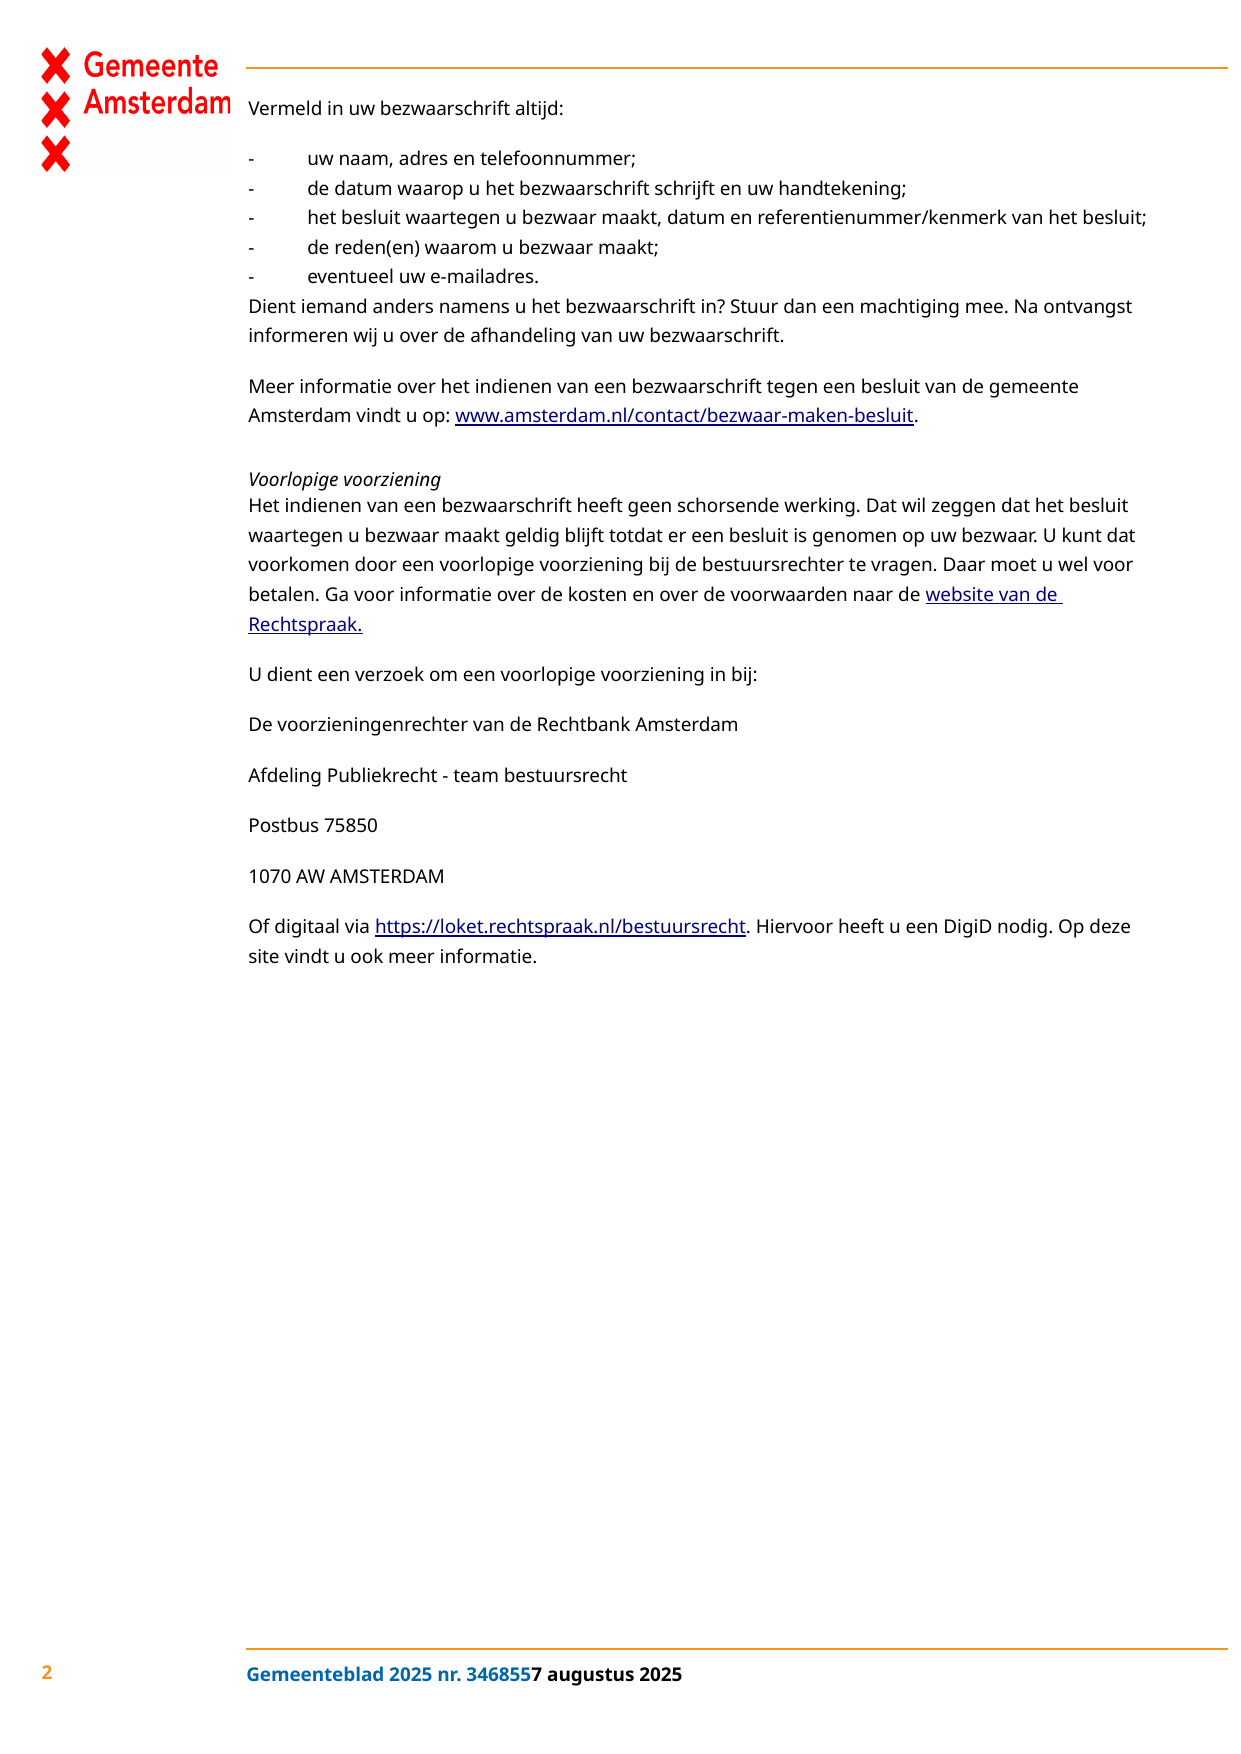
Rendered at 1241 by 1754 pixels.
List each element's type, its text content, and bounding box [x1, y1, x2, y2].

text 1070 AW AMSTERDAM [248, 863, 1152, 888]
list eventueel uw e-mailadres. [248, 263, 1152, 289]
list uw naam, adres en telefoonnummer; [248, 145, 1152, 171]
text U dient een verzoek om een voorlopige voorziening in bij: [248, 661, 1152, 687]
list de reden(en) waarom u bezwaar maakt; [248, 234, 1152, 260]
text Het indienen van een bezwaarschrift heeft geen schorsende werking. Dat wil zeggen dat het besluit waartegen u bezwaar maakt geldig blijft totdat er een besluit is genomen op uw bezwaar. U kunt dat voorkomen door een voorlopige voorziening bij de bestuursrechter te vragen. Daar moet u wel voor betalen. Ga voor informatie over de kosten en over de voorwaarden naar de website van de Rechtspraak. [248, 492, 1152, 636]
text De voorzieningenrechter van de Rechtbank Amsterdam [248, 712, 1152, 737]
text Postbus 75850 [248, 812, 1152, 838]
text Afdeling Publiekrecht - team bestuursrecht [248, 762, 1152, 788]
text Of digitaal via https://loket.rechtspraak.nl/bestuursrecht. Hiervoor heeft u een DigiD nodig. Op deze site vindt u ook meer informatie. [248, 913, 1152, 968]
picture [41, 47, 231, 172]
list de datum waarop u het bezwaarschrift schrijft en uw handtekening; [248, 175, 1152, 201]
text Meer informatie over het indienen van een bezwaarschrift tegen een besluit van de gemeente Amsterdam vindt u op: www.amsterdam.nl/contact/bezwaar-maken-besluit. [248, 373, 1152, 428]
text Dient iemand anders namens u het bezwaarschrift in? Stuur dan een machtiging mee. Na ontvangst informeren wij u over de afhandeling van uw bezwaarschrift. [248, 293, 1152, 348]
list het besluit waartegen u bezwaar maakt, datum en referentienummer/kenmerk van het besluit; [248, 204, 1152, 230]
text Voorlopige voorziening [248, 467, 1152, 492]
text Vermeld in uw bezwaarschrift altijd: [248, 95, 1152, 121]
